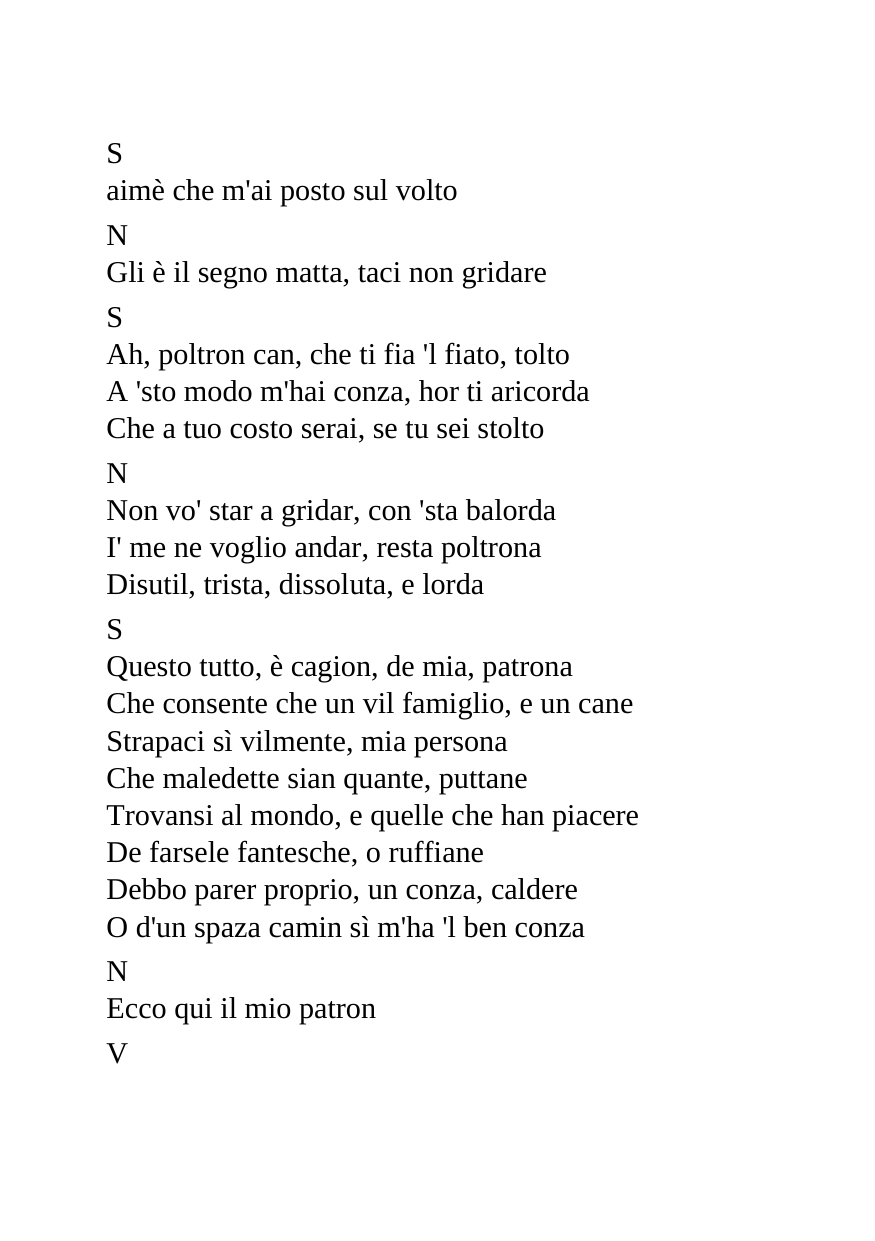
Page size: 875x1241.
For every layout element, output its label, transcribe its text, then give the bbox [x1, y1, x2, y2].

text N [106, 217, 768, 252]
text O d'un spaza camin sì m'ha 'l ben conza [106, 909, 768, 943]
text S [106, 135, 768, 170]
text Ecco qui il mio patron [106, 991, 768, 1025]
text Gli è il segno matta, taci non gridare [106, 254, 768, 289]
text I' me ne voglio andar, resta poltrona [106, 529, 768, 564]
text Strapaci sì vilmente, mia persona [106, 723, 768, 757]
text Ah, poltron can, che ti fia 'l fiato, tolto [106, 336, 768, 371]
text Che maledette sian quante, puttane [106, 760, 768, 795]
text Che consente che un vil famiglio, e un cane [106, 686, 768, 720]
text Trovansi al mondo, e quelle che han piacere [106, 797, 768, 832]
text De farsele fantesche, o ruffiane [106, 834, 768, 869]
text Questo tutto, è cagion, de mia, patrona [106, 648, 768, 683]
text aimè che m'ai posto sul volto [106, 172, 768, 207]
text Debbo parer proprio, un conza, caldere [106, 872, 768, 906]
text Che a tuo costo serai, se tu sei stolto [106, 410, 768, 445]
text A 'sto modo m'hai conza, hor ti aricorda [106, 373, 768, 408]
text S [106, 299, 768, 333]
text N [106, 455, 768, 490]
text Disutil, trista, dissoluta, e lorda [106, 567, 768, 601]
text V [106, 1035, 768, 1070]
text N [106, 953, 768, 988]
text Non vo' star a gridar, con 'sta balorda [106, 492, 768, 527]
text S [106, 611, 768, 646]
